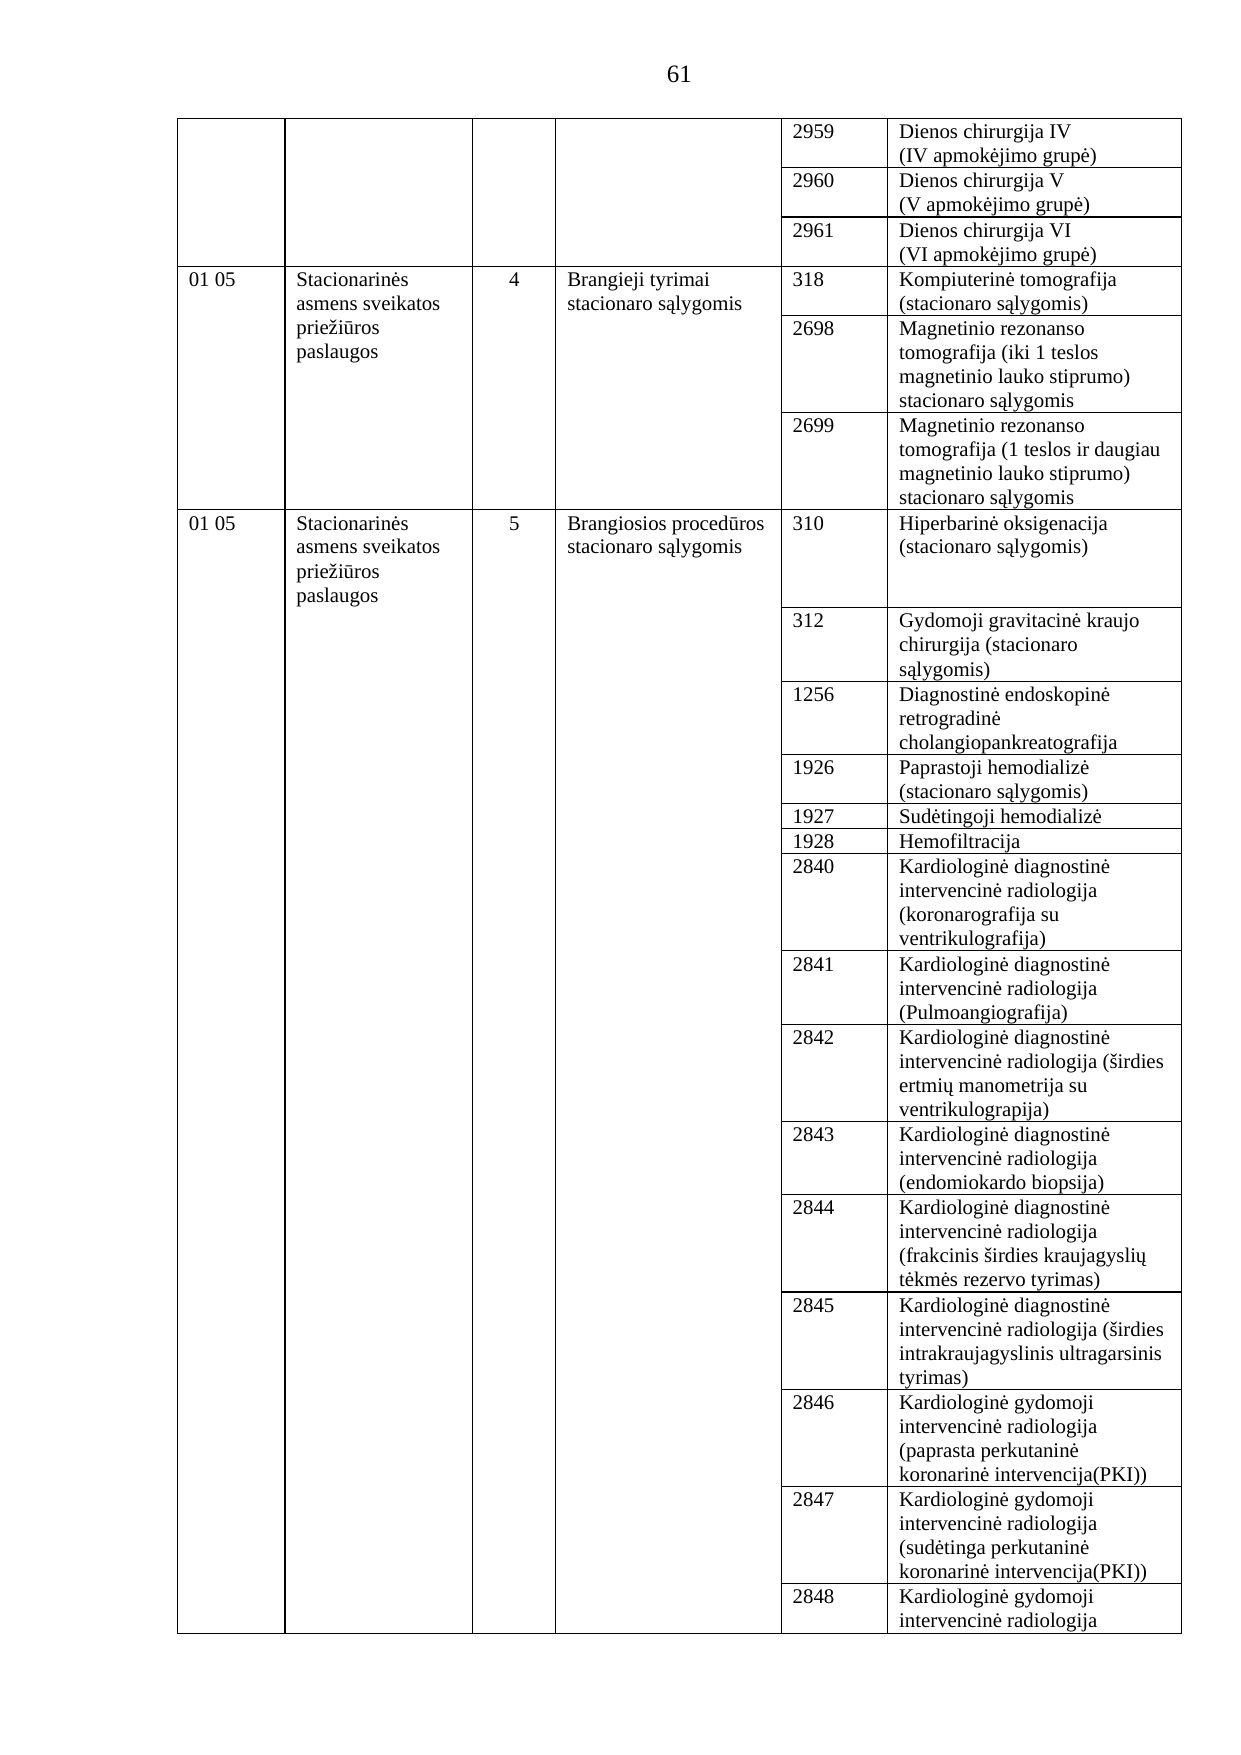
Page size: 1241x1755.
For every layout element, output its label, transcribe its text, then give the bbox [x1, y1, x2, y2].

table_cell Dienos chirurgija VI (VI apmokėjimo grupė) [888, 218, 1181, 266]
table_cell Sudėtingoji hemodializė [888, 804, 1181, 828]
table_cell [286, 119, 472, 266]
table_cell 2699 [782, 413, 887, 509]
table_cell 2841 [782, 951, 887, 1024]
table_cell [473, 119, 555, 266]
table_cell 2843 [782, 1122, 887, 1194]
table_cell Kardiologinė gydomoji intervencinė radiologija [888, 1584, 1181, 1632]
table_cell Kardiologinė diagnostinė intervencinė radiologija (širdies ertmių manometrija su ventrikulograpija) [888, 1025, 1181, 1121]
table_cell 01 05 [178, 267, 284, 509]
table_cell 1928 [782, 829, 887, 853]
table_cell [178, 119, 284, 266]
table_cell Kardiologinė diagnostinė intervencinė radiologija (širdies intrakraujagyslinis ultragarsinis tyrimas) [888, 1293, 1181, 1389]
table_cell 5 [473, 510, 555, 1632]
table_cell 1927 [782, 804, 887, 828]
table_cell Kardiologinė diagnostinė intervencinė radiologija (frakcinis širdies kraujagyslių tėkmės rezervo tyrimas) [888, 1195, 1181, 1291]
table_cell Stacionarinės asmens sveikatos priežiūros paslaugos [286, 267, 472, 509]
table_cell 312 [782, 608, 887, 681]
table_cell Kardiologinė diagnostinė intervencinė radiologija (Pulmoangiografija) [888, 951, 1181, 1024]
table_cell 1926 [782, 755, 887, 803]
table_cell Kardiologinė gydomoji intervencinė radiologija (paprasta perkutaninė koronarinė intervencija(PKI)) [888, 1390, 1181, 1486]
table_cell 318 [782, 267, 887, 315]
table_cell 310 [782, 510, 887, 607]
table_cell Magnetinio rezonanso tomografija (iki 1 teslos magnetinio lauko stiprumo) stacionaro sąlygomis [888, 316, 1181, 412]
table_cell Brangiosios procedūros stacionaro sąlygomis [556, 510, 781, 1632]
table_cell Paprastoji hemodializė (stacionaro sąlygomis) [888, 755, 1181, 803]
table_cell 1256 [782, 682, 887, 754]
table_cell Diagnostinė endoskopinė retrogradinė cholangiopankreatografija [888, 682, 1181, 754]
table_cell 2959 [782, 119, 887, 167]
table_cell Brangieji tyrimai stacionaro sąlygomis [556, 267, 781, 509]
table_cell 2848 [782, 1584, 887, 1632]
table_cell Kardiologinė diagnostinė intervencinė radiologija (endomiokardo biopsija) [888, 1122, 1181, 1194]
table_cell Hiperbarinė oksigenacija (stacionaro sąlygomis) [888, 510, 1181, 607]
table_cell Magnetinio rezonanso tomografija (1 teslos ir daugiau magnetinio lauko stiprumo) stacionaro sąlygomis [888, 413, 1181, 509]
table_cell Kardiologinė diagnostinė intervencinė radiologija (koronarografija su ventrikulografija) [888, 854, 1181, 950]
table_cell Kardiologinė gydomoji intervencinė radiologija (sudėtinga perkutaninė koronarinė intervencija(PKI)) [888, 1487, 1181, 1583]
table_cell 2847 [782, 1487, 887, 1583]
table_cell [556, 119, 781, 266]
table_cell 01 05 [178, 510, 284, 1632]
table_cell 2842 [782, 1025, 887, 1121]
table_cell 2961 [782, 218, 887, 266]
table_cell 2840 [782, 854, 887, 950]
table_cell 2846 [782, 1390, 887, 1486]
table_cell Dienos chirurgija IV (IV apmokėjimo grupė) [888, 119, 1181, 167]
table_cell Dienos chirurgija V (V apmokėjimo grupė) [888, 168, 1181, 216]
table_cell Hemofiltracija [888, 829, 1181, 853]
table_cell 2845 [782, 1293, 887, 1389]
table_cell 4 [473, 267, 555, 509]
table_cell Kompiuterinė tomografija (stacionaro sąlygomis) [888, 267, 1181, 315]
table_cell 2844 [782, 1195, 887, 1291]
table_cell 2960 [782, 168, 887, 216]
table_cell Stacionarinės asmens sveikatos priežiūros paslaugos [286, 510, 472, 1632]
table_cell Gydomoji gravitacinė kraujo chirurgija (stacionaro sąlygomis) [888, 608, 1181, 681]
table_cell 2698 [782, 316, 887, 412]
